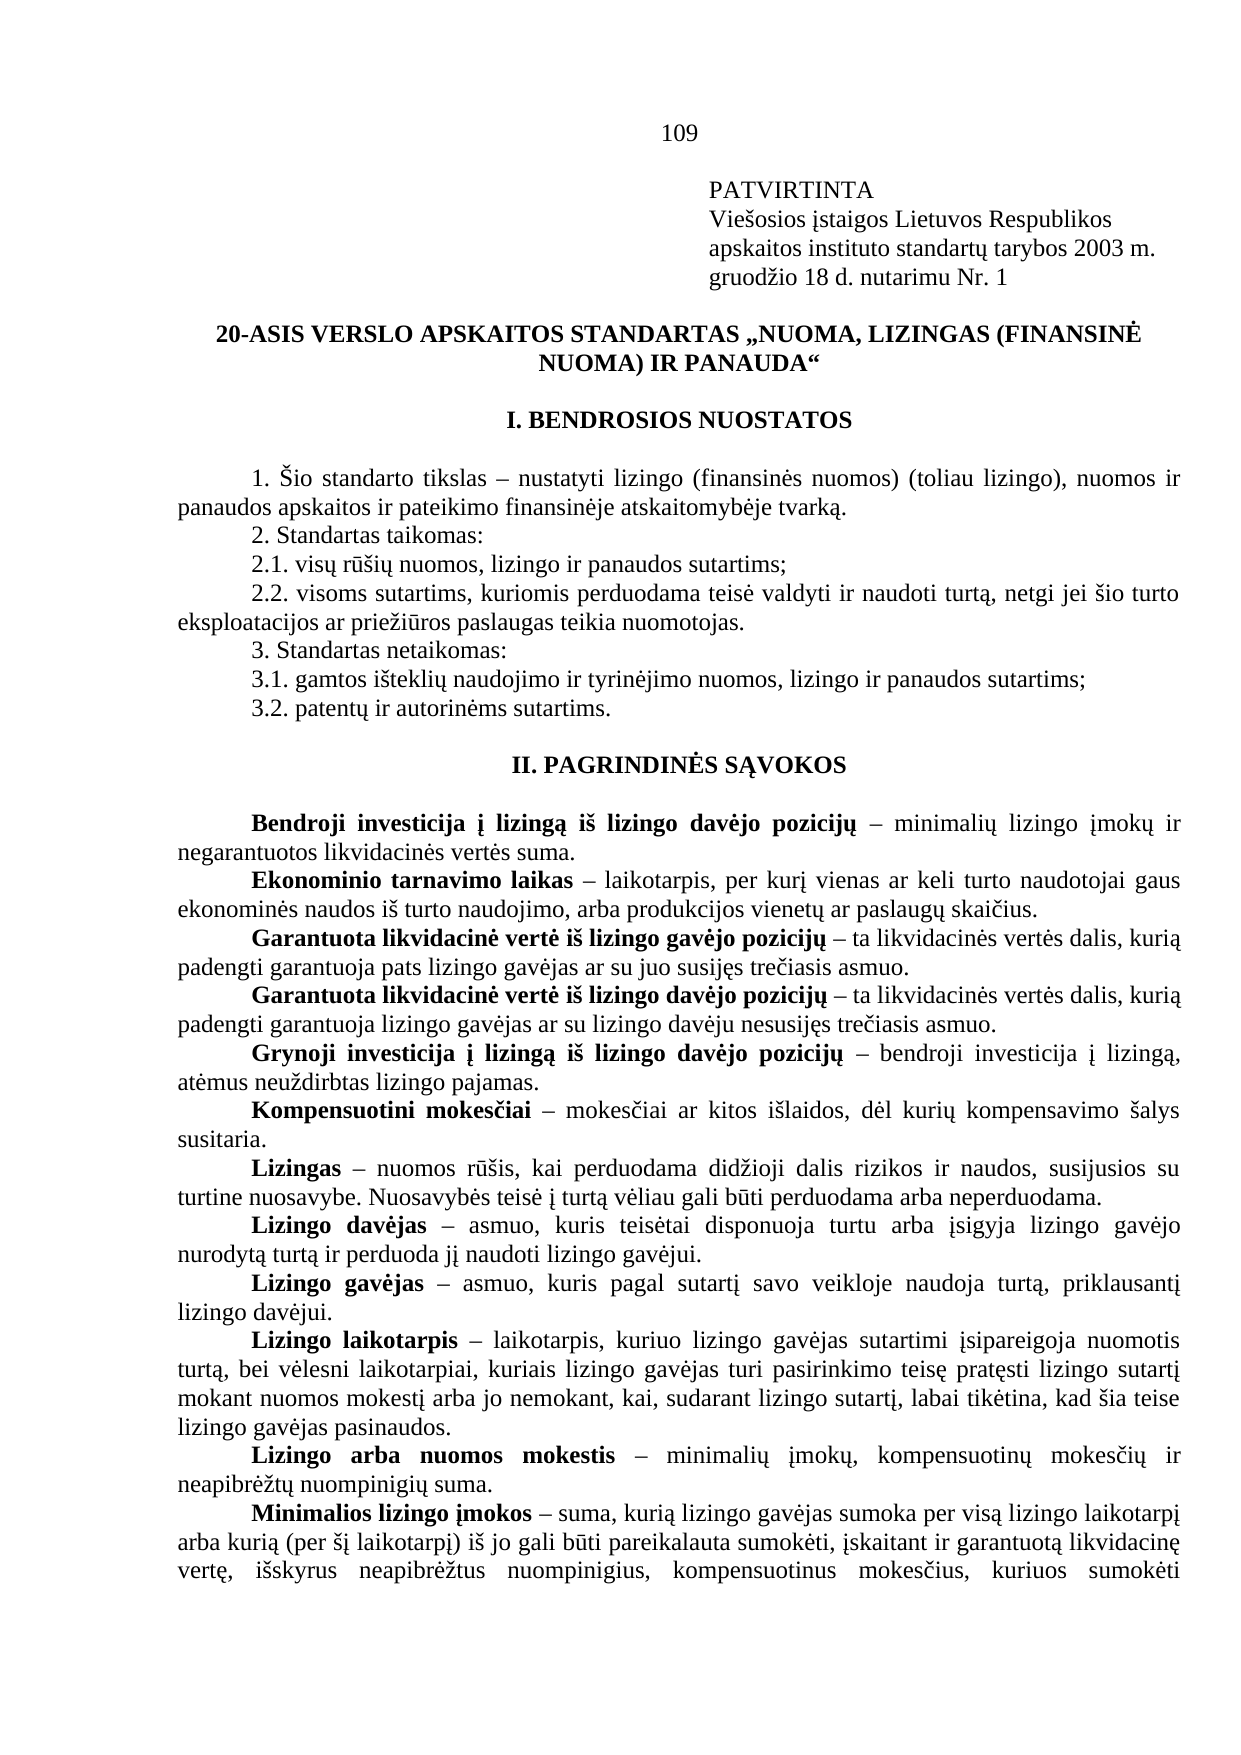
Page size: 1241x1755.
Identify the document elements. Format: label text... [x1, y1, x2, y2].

text 2. Standartas taikomas: [177, 521, 1181, 549]
text Lizingo laikotarpis – laikotarpis, kuriuo lizingo gavėjas sutartimi įsipareigoja nuomotis turtą, bei vėlesni laikotarpiai, kuriais lizingo gavėjas turi pasirinkimo teisę pratęsti lizingo sutartį mokant nuomos mokestį arba jo nemokant, kai, sudarant lizingo sutartį, labai tikėtina, kad šia teise lizingo gavėjas pasinaudos. [177, 1326, 1181, 1441]
text Lizingo davėjas – asmuo, kuris teisėtai disponuoja turtu arba įsigyja lizingo gavėjo nurodytą turtą ir perduoda jį naudoti lizingo gavėjui. [177, 1211, 1181, 1268]
text apskaitos instituto standartų tarybos 2003 m. [177, 233, 1181, 262]
text I. BENDROSIOS NUOSTATOS [177, 406, 1181, 434]
text gruodžio 18 d. nutarimu Nr. 1 [177, 262, 1181, 291]
text Ekonominio tarnavimo laikas – laikotarpis, per kurį vienas ar keli turto naudotojai gaus ekonominės naudos iš turto naudojimo, arba produkcijos vienetų ar paslaugų skaičius. [177, 866, 1181, 923]
text 2.1. visų rūšių nuomos, lizingo ir panaudos sutartims; [177, 549, 1181, 578]
text Lizingo gavėjas – asmuo, kuris pagal sutartį savo veikloje naudoja turtą, priklausantį lizingo davėjui. [177, 1268, 1181, 1326]
text Grynoji investicija į lizingą iš lizingo davėjo pozicijų – bendroji investicija į lizingą, atėmus neuždirbtas lizingo pajamas. [177, 1038, 1181, 1096]
text Lizingo arba nuomos mokestis – minimalių įmokų, kompensuotinų mokesčių ir neapibrėžtų nuompinigių suma. [177, 1441, 1181, 1498]
text Garantuota likvidacinė vertė iš lizingo gavėjo pozicijų – ta likvidacinės vertės dalis, kurią padengti garantuoja pats lizingo gavėjas ar su juo susijęs trečiasis asmuo. [177, 923, 1181, 981]
text PATVIRTINTA [709, 176, 1181, 204]
text 3. Standartas netaikomas: [177, 636, 1181, 664]
text Garantuota likvidacinė vertė iš lizingo davėjo pozicijų – ta likvidacinės vertės dalis, kurią padengti garantuoja lizingo gavėjas ar su lizingo davėju nesusijęs trečiasis asmuo. [177, 981, 1181, 1038]
text Bendroji investicija į lizingą iš lizingo davėjo pozicijų – minimalių lizingo įmokų ir negarantuotos likvidacinės vertės suma. [177, 808, 1181, 866]
text Viešosios įstaigos Lietuvos Respublikos [177, 204, 1181, 233]
text Kompensuotini mokesčiai – mokesčiai ar kitos išlaidos, dėl kurių kompensavimo šalys susitaria. [177, 1096, 1181, 1153]
text 3.1. gamtos išteklių naudojimo ir tyrinėjimo nuomos, lizingo ir panaudos sutartims; [177, 664, 1181, 693]
text Lizingas – nuomos rūšis, kai perduodama didžioji dalis rizikos ir naudos, susijusios su turtine nuosavybe. Nuosavybės teisė į turtą vėliau gali būti perduodama arba neperduodama. [177, 1153, 1181, 1211]
text II. PAGRINDINĖS SĄVOKOS [177, 751, 1181, 779]
text 1. Šio standarto tikslas – nustatyti lizingo (finansinės nuomos) (toliau lizingo), nuomos ir panaudos apskaitos ir pateikimo finansinėje atskaitomybėje tvarką. [177, 463, 1181, 521]
text 2.2. visoms sutartims, kuriomis perduodama teisė valdyti ir naudoti turtą, netgi jei šio turto eksploatacijos ar priežiūros paslaugas teikia nuomotojas. [177, 578, 1181, 636]
text 20-ASIS VERSLO APSKAITOS STANDARTAS „NUOMA, LIZINGAS (FINANSINĖ NUOMA) IR PANAUDA“ [177, 319, 1181, 377]
text 3.2. patentų ir autorinėms sutartims. [177, 693, 1181, 722]
text Minimalios lizingo įmokos – suma, kurią lizingo gavėjas sumoka per visą lizingo laikotarpį arba kurią (per šį laikotarpį) iš jo gali būti pareikalauta sumokėti, įskaitant ir garantuotą likvidacinę vertę, išskyrus neapibrėžtus nuompinigius, kompensuotinus mokesčius, kuriuos sumokėti [177, 1498, 1181, 1584]
